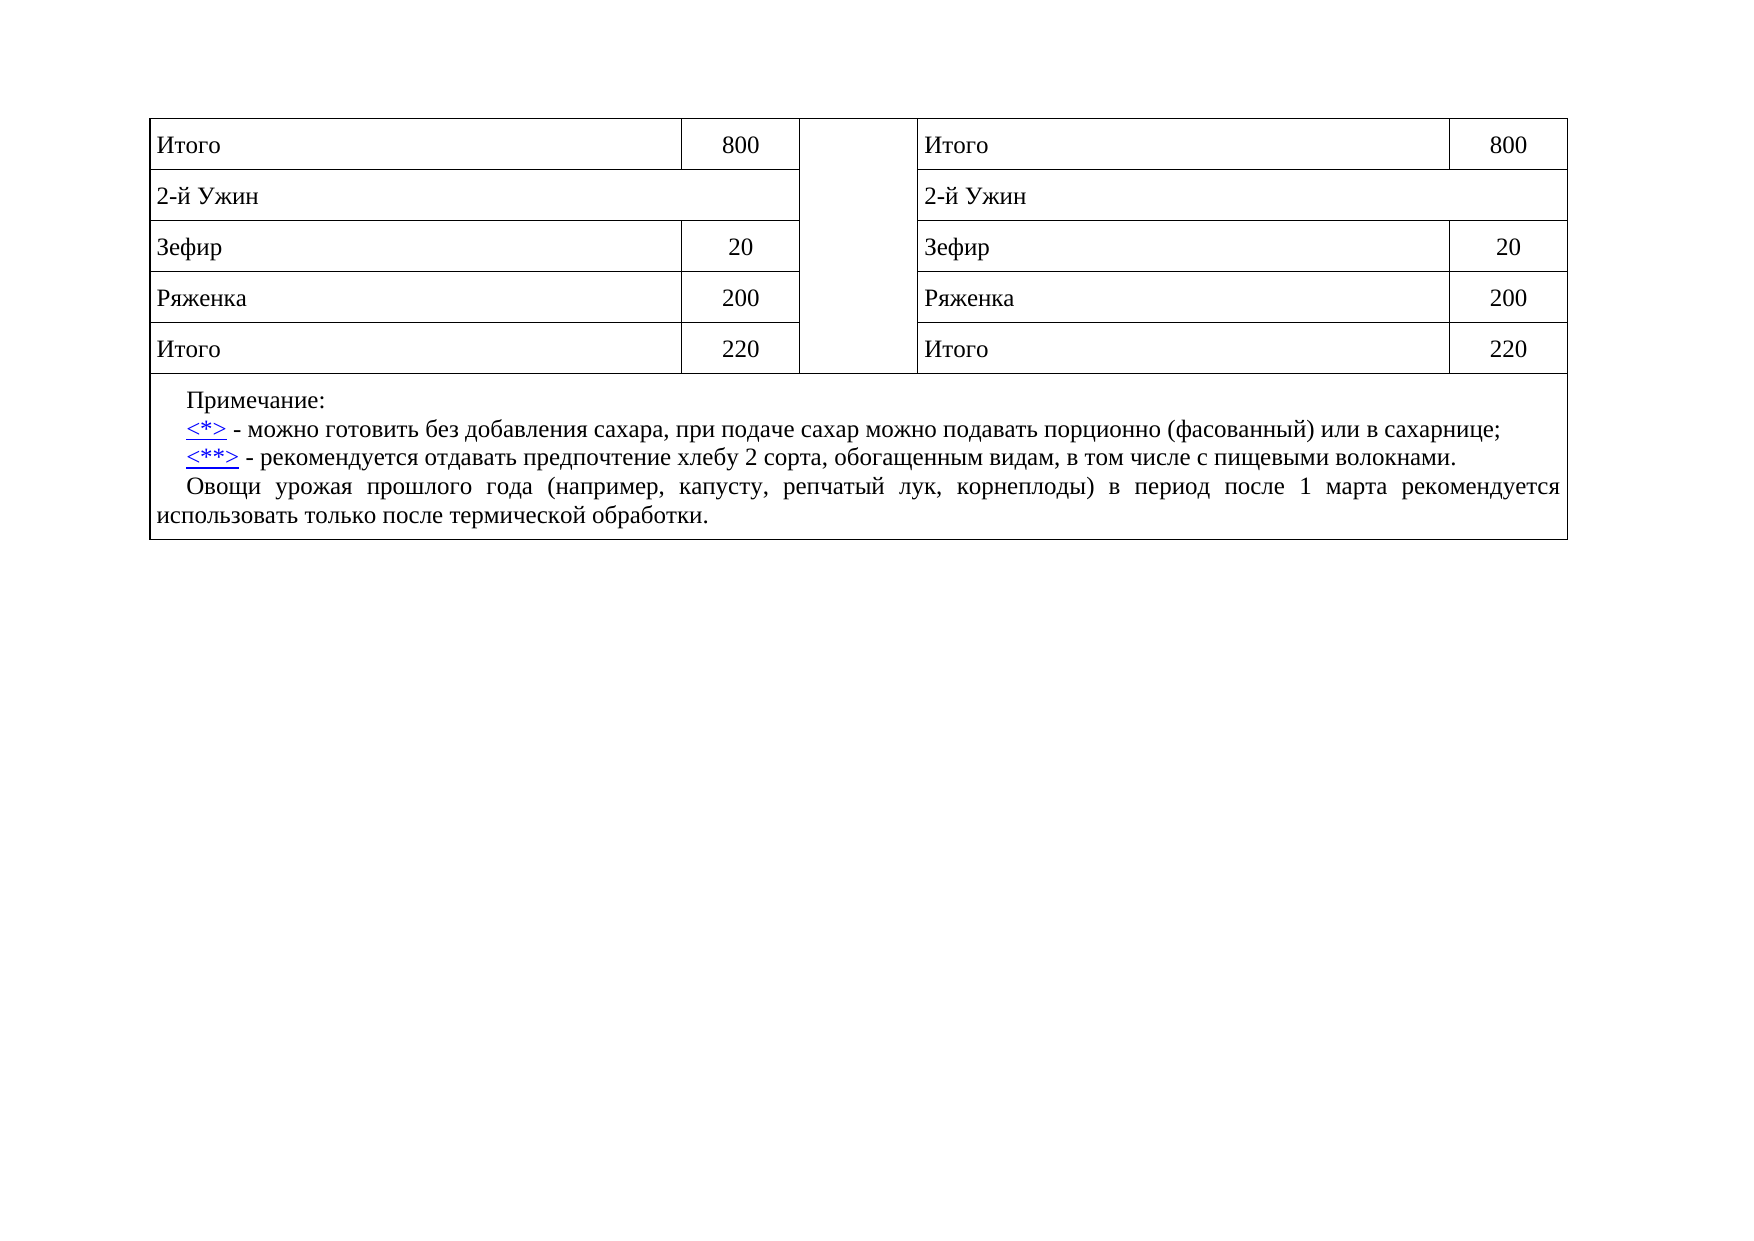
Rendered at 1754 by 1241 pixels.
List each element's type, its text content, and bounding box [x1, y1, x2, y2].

table_cell Ряженка [151, 272, 681, 322]
table_cell 200 [1450, 272, 1567, 322]
table_cell Зефир [918, 221, 1449, 271]
table_cell 800 [1450, 119, 1567, 169]
table_cell Ряженка [918, 272, 1449, 322]
table_cell Итого [918, 323, 1449, 373]
table_cell 220 [682, 323, 799, 373]
table_cell 200 [682, 272, 799, 322]
table_cell Зефир [151, 221, 681, 271]
table_cell Итого [918, 119, 1449, 169]
table_cell Итого [151, 323, 681, 373]
table_cell 220 [1450, 323, 1567, 373]
table_cell 800 [682, 119, 799, 169]
table_cell Итого [151, 119, 681, 169]
table_cell Примечание: <*> - можно готовить без добавления сахара, при подаче сахар можно подавать порционно (фасованный) или в сахарнице; <**> - рекомендуется отдавать предпочтение хлебу 2 сорта, обогащенным видам, в том числе с пищевыми волокнами. Овощи урожая прошлого года (например, капусту, репчатый лук, корнеплоды) в период после 1 марта рекомендуется использовать только после термической обработки. [151, 374, 1567, 539]
table_cell 2-й Ужин [918, 170, 1567, 220]
table_cell 2-й Ужин [151, 170, 799, 220]
table_cell 20 [682, 221, 799, 271]
table_cell 20 [1450, 221, 1567, 271]
